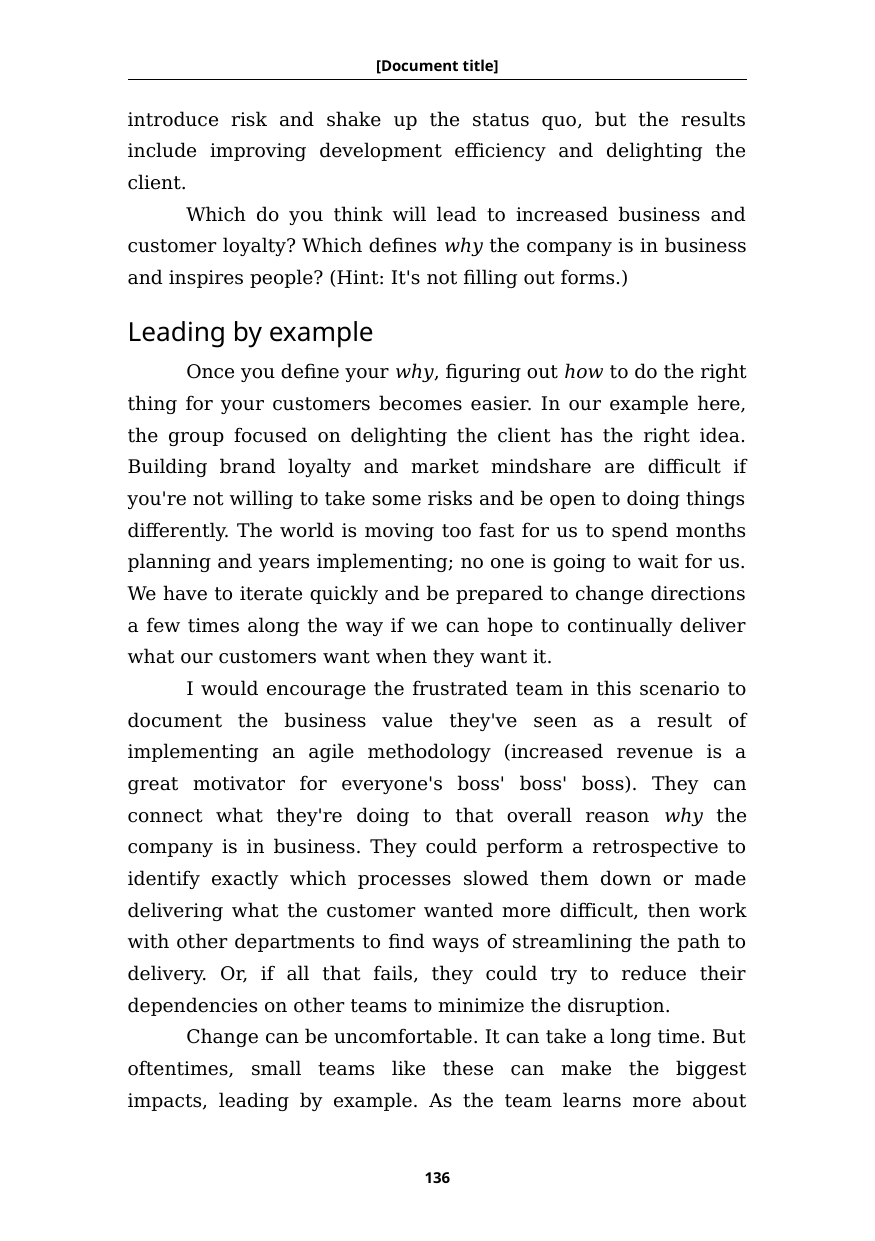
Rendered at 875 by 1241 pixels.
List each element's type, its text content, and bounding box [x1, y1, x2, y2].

text introduce risk and shake up the status quo, but the results include improving development efficiency and delighting the client. [127, 109, 747, 194]
subtitle Leading by example [127, 313, 747, 349]
text Once you define your why, figuring out how to do the right thing for your customers becomes easier. In our example here, the group focused on delighting the client has the right idea. Building brand loyalty and market mindshare are difficult if you're not willing to take some risks and be open to doing things differently. The world is moving too fast for us to spend months planning and years implementing; no one is going to wait for us. We have to iterate quickly and be prepared to change directions a few times along the way if we can hope to continually deliver what our customers want when they want it. [127, 362, 747, 668]
text I would encourage the frustrated team in this scenario to document the business value they've seen as a result of implementing an agile methodology (increased revenue is a great motivator for everyone's boss' boss' boss). They can connect what they're doing to that overall reason why the company is in business. They could perform a retrospective to identify exactly which processes slowed them down or made delivering what the customer wanted more difficult, then work with other departments to find ways of streamlining the path to delivery. Or, if all that fails, they could try to reduce their dependencies on other teams to minimize the disruption. [127, 678, 747, 1017]
text Which do you think will lead to increased business and customer loyalty? Which defines why the company is in business and inspires people? (Hint: It's not filling out forms.) [127, 204, 747, 289]
text Change can be uncomfortable. It can take a long time. But oftentimes, small teams like these can make the biggest impacts, leading by example. As the team learns more about [127, 1027, 747, 1112]
